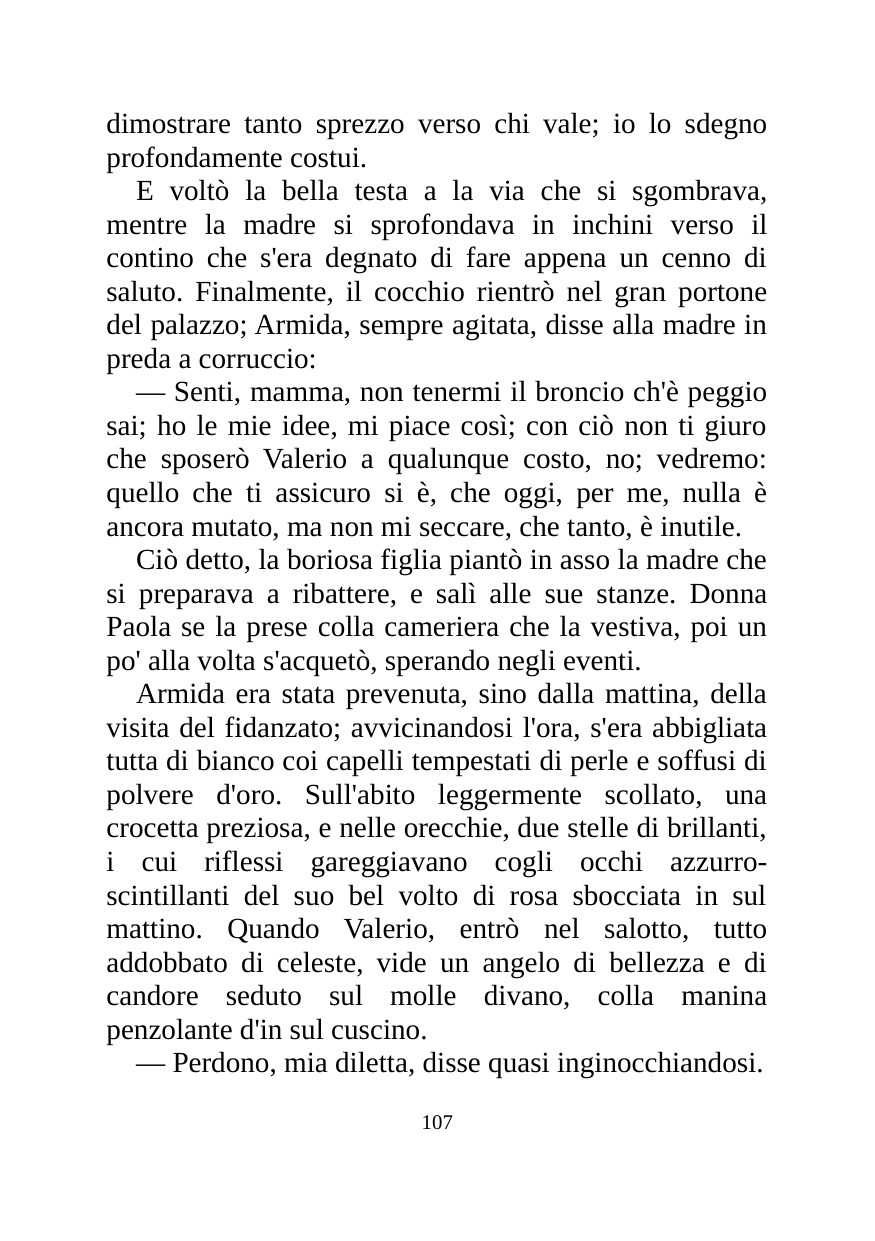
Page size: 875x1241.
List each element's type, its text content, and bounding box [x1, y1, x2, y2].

text Armida era stata prevenuta, sino dalla mattina, della visita del fidanzato; avvicinandosi l'ora, s'era abbigliata tutta di bianco coi capelli tempestati di perle e soffusi di polvere d'oro. Sull'abito leggermente scollato, una crocetta preziosa, e nelle orecchie, due stelle di brillanti, i cui riflessi gareggiavano cogli occhi azzurro-scintillanti del suo bel volto di rosa sbocciata in sul mattino. Quando Valerio, entrò nel salotto, tutto addobbato di celeste, vide un angelo di bellezza e di candore seduto sul molle divano, colla manina penzolante d'in sul cuscino. [106, 676, 768, 1045]
text — Perdono, mia diletta, disse quasi inginocchiandosi. [106, 1045, 768, 1079]
text — Senti, mamma, non tenermi il broncio ch'è peggio sai; ho le mie idee, mi piace così; con ciò non ti giuro che sposerò Valerio a qualunque costo, no; vedremo: quello che ti assicuro si è, che oggi, per me, nulla è ancora mutato, ma non mi seccare, che tanto, è inutile. [106, 374, 768, 542]
text dimostrare tanto sprezzo verso chi vale; io lo sdegno profondamente costui. [106, 106, 768, 173]
text Ciò detto, la boriosa figlia piantò in asso la madre che si preparava a ribattere, e salì alle sue stanze. Donna Paola se la prese colla cameriera che la vestiva, poi un po' alla volta s'acquetò, sperando negli eventi. [106, 542, 768, 676]
text E voltò la bella testa a la via che si sgombrava, mentre la madre si sprofondava in inchini verso il contino che s'era degnato di fare appena un cenno di saluto. Finalmente, il cocchio rientrò nel gran portone del palazzo; Armida, sempre agitata, disse alla madre in preda a corruccio: [106, 173, 768, 374]
